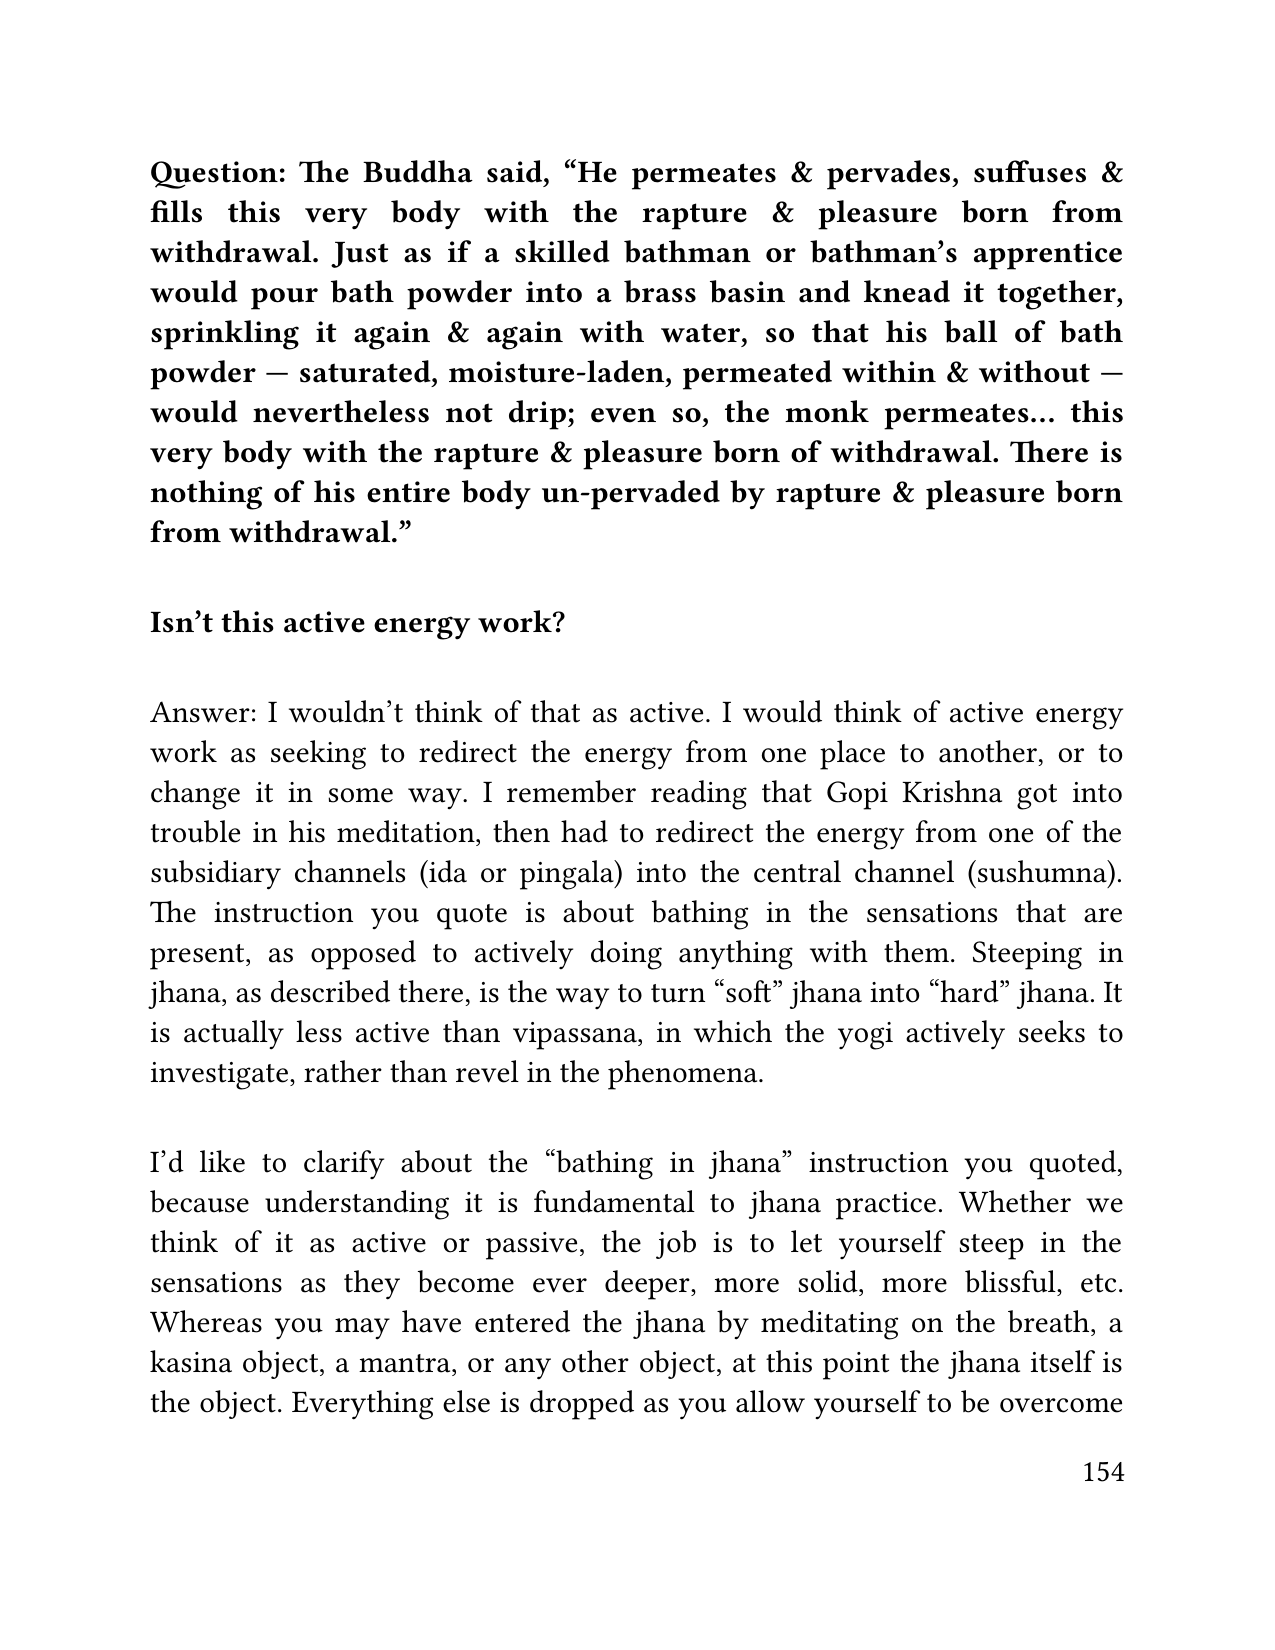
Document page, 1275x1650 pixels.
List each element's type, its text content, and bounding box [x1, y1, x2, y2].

text I’d like to clarify about the “bathing in jhana” instruction you quoted, because understanding it is fundamental to jhana practice. Whether we think of it as active or passive, the job is to let yourself steep in the sensations as they become ever deeper, more solid, more blissful, etc. Whereas you may have entered the jhana by meditating on the breath, a kasina object, a mantra, or any other object, at this point the jhana itself is the object. Everything else is dropped as you allow yourself to be overcome [150, 1140, 1125, 1420]
text Answer: I wouldn’t think of that as active. I would think of active energy work as seeking to redirect the energy from one place to another, or to change it in some way. I remember reading that Gopi Krishna got into trouble in his meditation, then had to redirect the energy from one of the subsidiary channels (ida or pingala) into the central channel (sushumna). The instruction you quote is about bathing in the sensations that are present, as opposed to actively doing anything with them. Steeping in jhana, as described there, is the way to turn “soft” jhana into “hard” jhana. It is actually less active than vipassana, in which the yogi actively seeks to investigate, rather than revel in the phenomena. [150, 690, 1125, 1090]
text Question: The Buddha said, “He permeates & pervades, suffuses & fills this very body with the rapture & pleasure born from withdrawal. Just as if a skilled bathman or bathman’s apprentice would pour bath powder into a brass basin and knead it together, sprinkling it again & again with water, so that his ball of bath powder — saturated, moisture-laden, permeated within & without — would nevertheless not drip; even so, the monk permeates… this very body with the rapture & pleasure born of withdrawal. There is nothing of his entire body un-pervaded by rapture & pleasure born from withdrawal.” [150, 150, 1125, 550]
text Isn’t this active energy work? [150, 600, 1125, 640]
